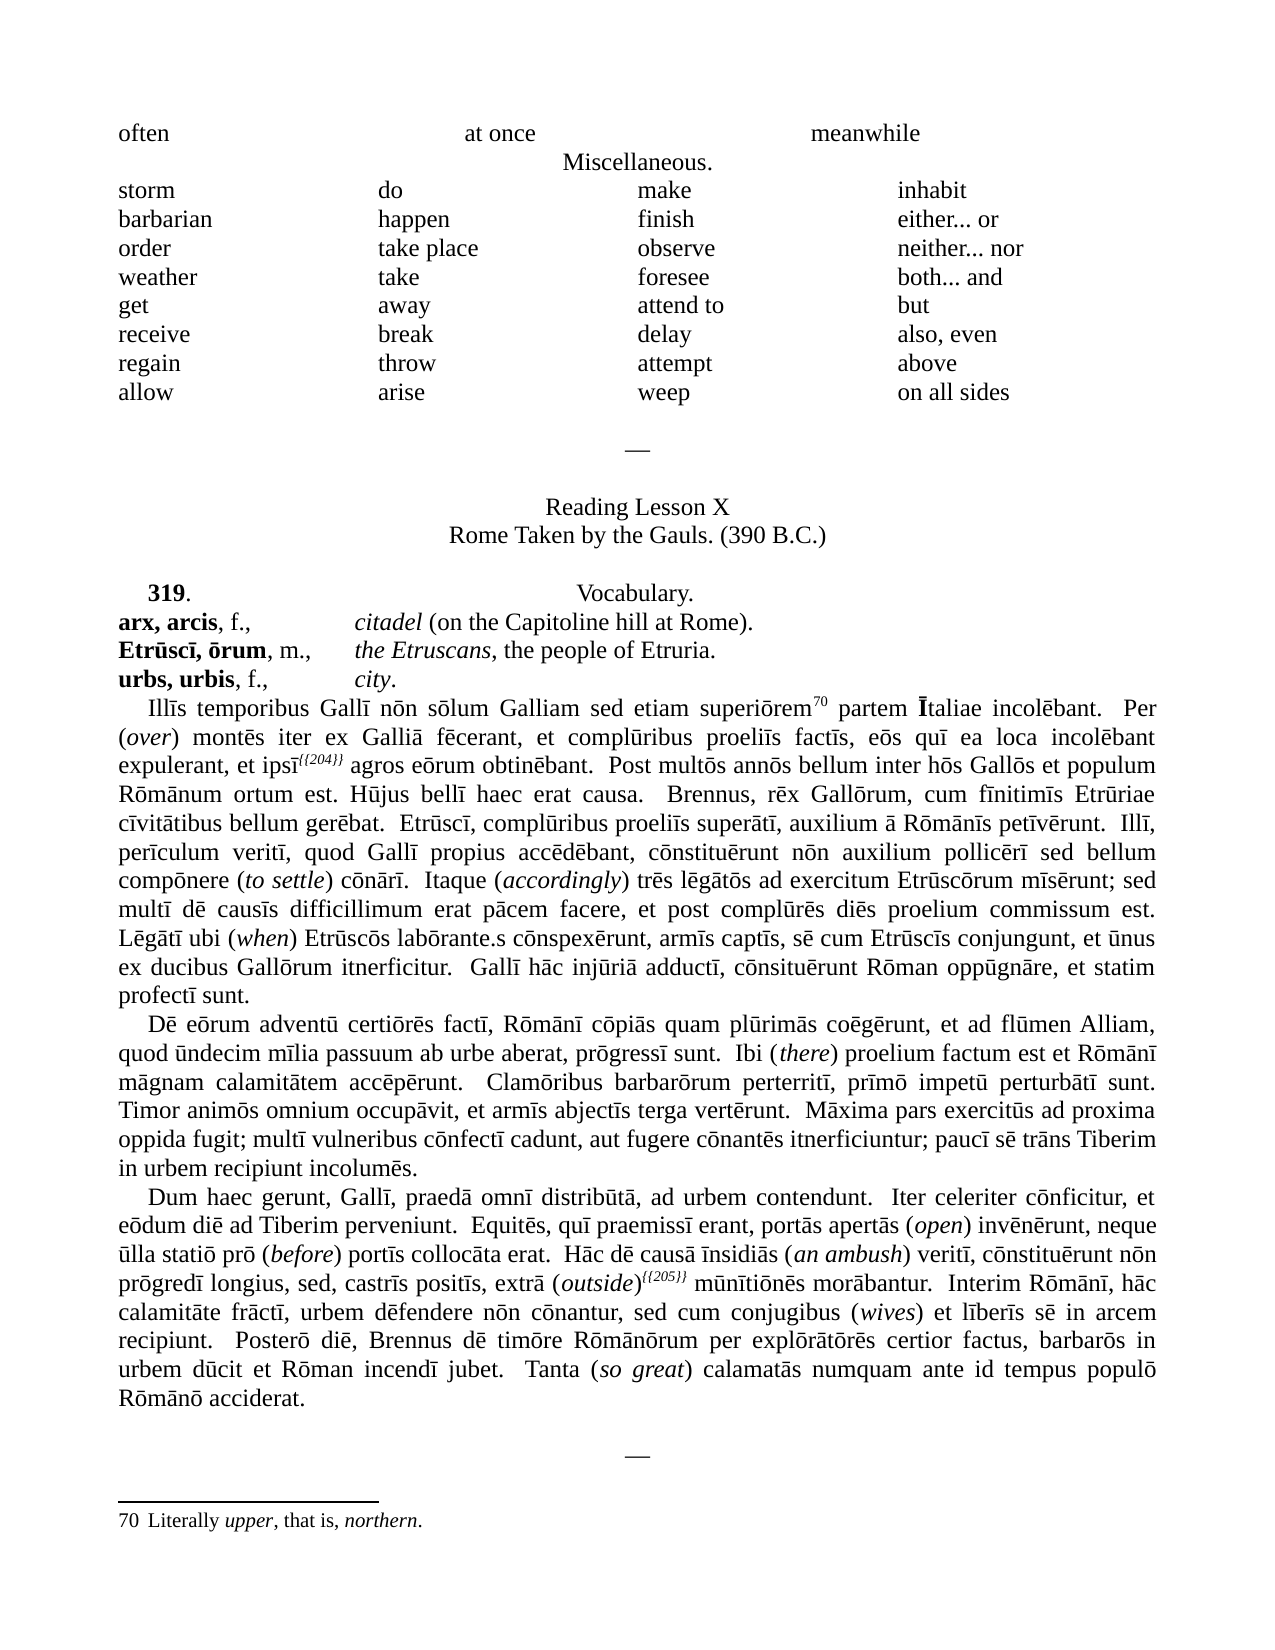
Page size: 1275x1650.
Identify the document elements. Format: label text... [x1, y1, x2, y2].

text attempt [637, 348, 897, 377]
text Dē eōrum adventū certiōrēs factī, Rōmānī cōpiās quam plūrimās coēgērunt, et ad flūmen Alliam, quod ūndecim mīlia passuum ab urbe aberat, prōgressī sunt. Ibi (there) proelium factum est et Rōmānī māgnam calamitātem accēpērunt. Clamōribus barbarōrum perterritī, prīmō impetū perturbātī sunt. Timor animōs omnium occupāvit, et armīs abjectīs terga vertērunt. Māxima pars exercitūs ad proxima oppida fugit; multī vulneribus cōnfectī cadunt, aut fugere cōnantēs itnerficiuntur; paucī sē trāns Tiberim in urbem recipiunt incolumēs. [118, 1009, 1157, 1182]
text foresee [637, 262, 897, 291]
text make [637, 176, 897, 204]
text 319. Vocabulary. [118, 578, 1157, 607]
text away [378, 291, 637, 319]
text but [897, 291, 1157, 319]
text arise [378, 377, 637, 406]
text do [378, 176, 637, 204]
text above [897, 348, 1157, 377]
text get [118, 291, 378, 319]
text — [118, 434, 1157, 463]
text Illīs temporibus Gallī nōn sōlum Galliam sed etiam superiōrem partem Ītaliae incolēbant. Per (over) montēs iter ex Galliā fēcerant, et complūribus proeliīs factīs, eōs quī ea loca incolēbant expulerant, et ipsī{{204}} agros eōrum obtinēbant. Post multōs annōs bellum inter hōs Gallōs et populum Rōmānum ortum est. Hūjus bellī haec erat causa. Brennus, rēx Gallōrum, cum fīnitimīs Etrūriae cīvitātibus bellum gerēbat. Etrūscī, complūribus proeliīs superātī, auxilium ā Rōmānīs petīvērunt. Illī, perīculum veritī, quod Gallī propius accēdēbant, cōnstituērunt nōn auxilium pollicērī sed bellum compōnere (to settle) cōnārī. Itaque (accordingly) trēs lēgātōs ad exercitum Etrūscōrum mīsērunt; sed multī dē causīs difficillimum erat pācem facere, et post complūrēs diēs proelium commissum est. Lēgātī ubi (when) Etrūscōs labōrante.s cōnspexērunt, armīs captīs, sē cum Etrūscīs conjungunt, et ūnus ex ducibus Gallōrum itnerficitur. Gallī hāc injūriā adductī, cōnsituērunt Rōman oppūgnāre, et statim profectī sunt. [118, 693, 1157, 1009]
text both... and [897, 262, 1157, 291]
text neither... nor [897, 233, 1157, 262]
text attend to [637, 291, 897, 319]
text happen [378, 204, 637, 233]
text Reading Lesson X [118, 492, 1157, 521]
text on all sides [897, 377, 1157, 406]
text meanwhile [811, 118, 1157, 147]
text finish [637, 204, 897, 233]
text urbs, urbis, f., city. [118, 664, 1157, 693]
text delay [637, 319, 897, 348]
text break [378, 319, 637, 348]
text arx, arcis, f., citadel (on the Capitoline hill at Rome). [118, 607, 1157, 636]
text inhabit [897, 176, 1157, 204]
text either... or [897, 204, 1157, 233]
text Etrūscī, ōrum, m., the Etruscans, the people of Etruria. [118, 636, 1157, 664]
text order [118, 233, 378, 262]
text weep [637, 377, 897, 406]
text throw [378, 348, 637, 377]
text weather [118, 262, 378, 291]
text storm [118, 176, 378, 204]
text allow [118, 377, 378, 406]
text take place [378, 233, 637, 262]
text barbarian [118, 204, 378, 233]
text Dum haec gerunt, Gallī, praedā omnī distribūtā, ad urbem contendunt. Iter celeriter cōnficitur, et eōdum diē ad Tiberim perveniunt. Equitēs, quī praemissī erant, portās apertās (open) invēnērunt, neque ūlla statiō prō (before) portīs collocāta erat. Hāc dē causā īnsidiās (an ambush) veritī, cōnstituērunt nōn prōgredī longius, sed, castrīs positīs, extrā (outside){{205}} mūnītiōnēs morābantur. Interim Rōmānī, hāc calamitāte frāctī, urbem dēfendere nōn cōnantur, sed cum conjugibus (wives) et līberīs sē in arcem recipiunt. Posterō diē, Brennus dē timōre Rōmānōrum per explōrātōrēs certior factus, barbarōs in urbem dūcit et Rōman incendī jubet. Tanta (so great) calamatās numquam ante id tempus populō Rōmānō acciderat. [118, 1182, 1157, 1412]
text — [118, 1441, 1157, 1469]
text Rome Taken by the Gauls. (390 B.C.) [118, 521, 1157, 549]
text receive [118, 319, 378, 348]
text often [118, 118, 464, 147]
text Literally upper, that is, northern. [118, 1508, 1157, 1532]
text observe [637, 233, 897, 262]
text regain [118, 348, 378, 377]
text at once [464, 118, 811, 147]
text Miscellaneous. [118, 147, 1157, 176]
text take [378, 262, 637, 291]
text also, even [897, 319, 1157, 348]
